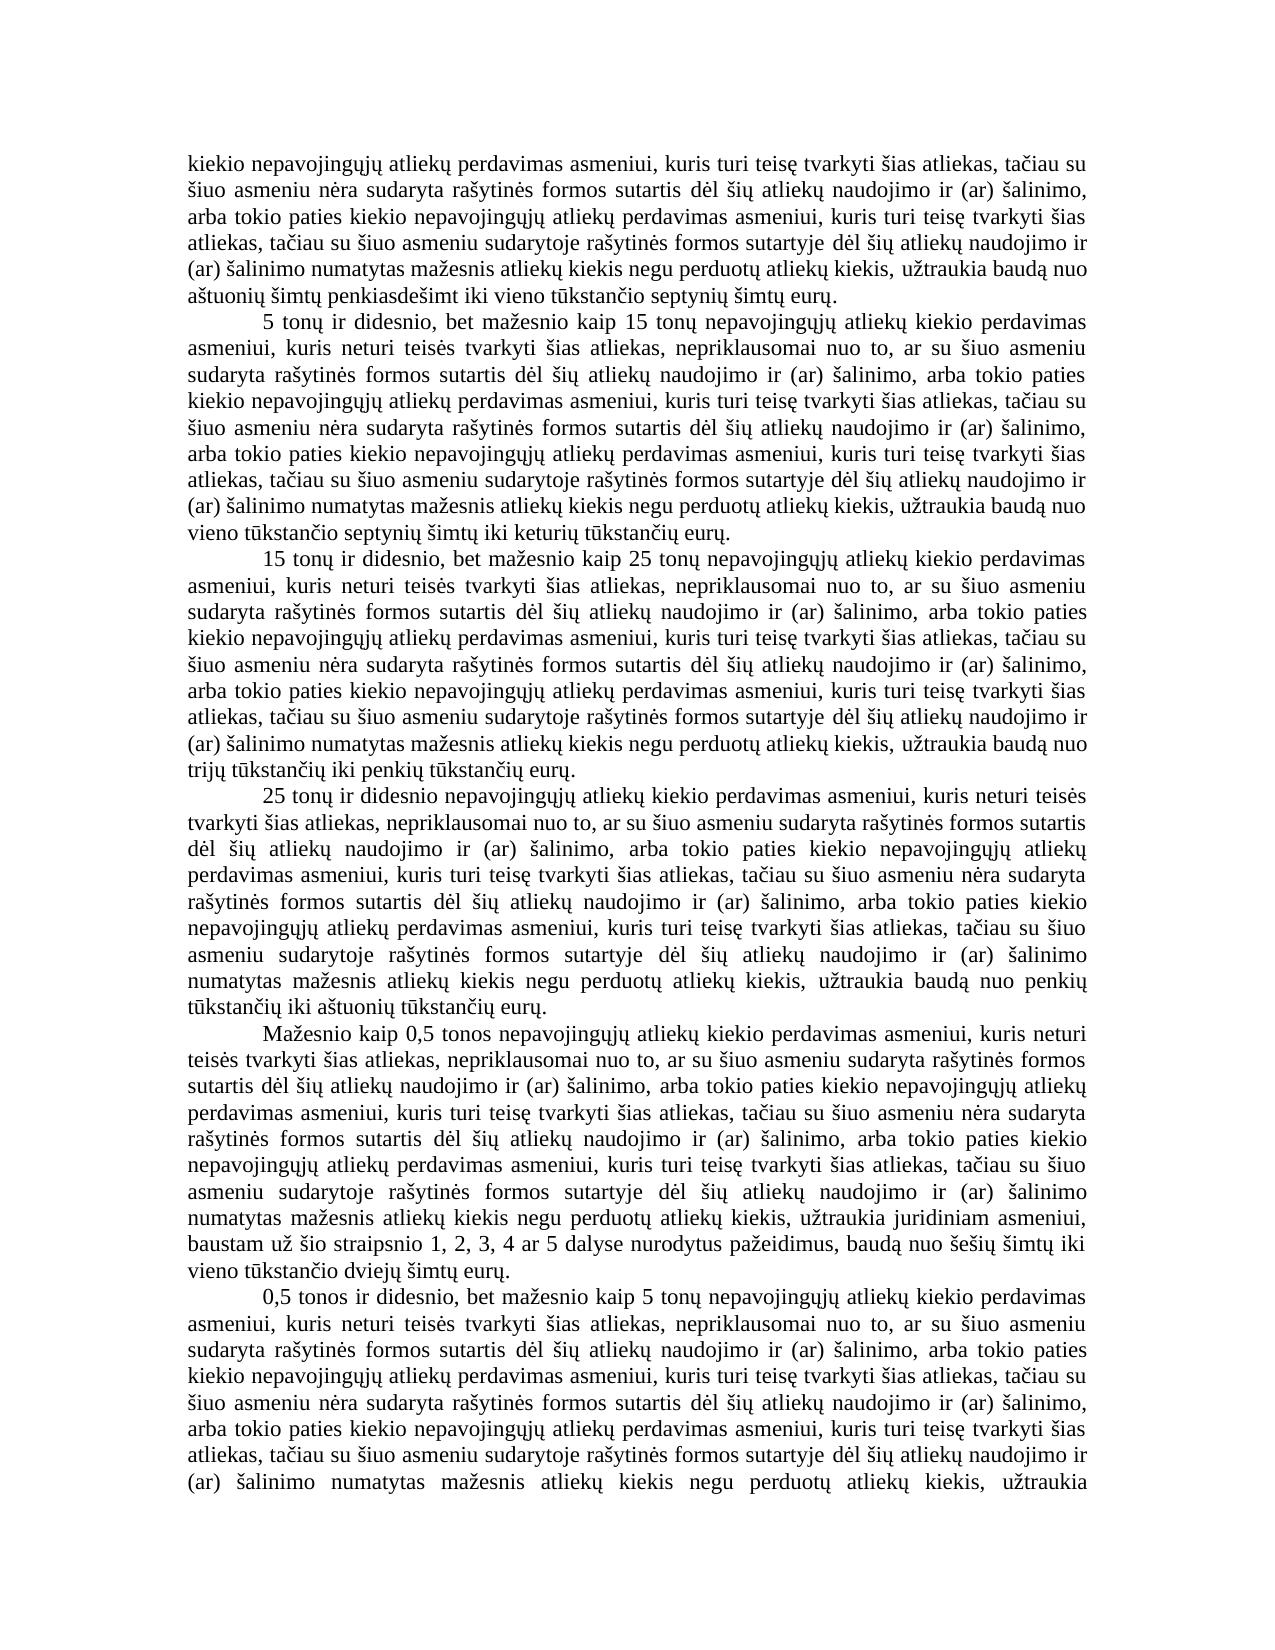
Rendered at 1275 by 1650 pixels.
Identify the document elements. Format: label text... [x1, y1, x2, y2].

text Mažesnio kaip 0,5 tonos nepavojingųjų atliekų kiekio perdavimas asmeniui, kuris neturi teisės tvarkyti šias atliekas, nepriklausomai nuo to, ar su šiuo asmeniu sudaryta rašytinės formos sutartis dėl šių atliekų naudojimo ir (ar) šalinimo, arba tokio paties kiekio nepavojingųjų atliekų perdavimas asmeniui, kuris turi teisę tvarkyti šias atliekas, tačiau su šiuo asmeniu nėra sudaryta rašytinės formos sutartis dėl šių atliekų naudojimo ir (ar) šalinimo, arba tokio paties kiekio nepavojingųjų atliekų perdavimas asmeniui, kuris turi teisę tvarkyti šias atliekas, tačiau su šiuo asmeniu sudarytoje rašytinės formos sutartyje dėl šių atliekų naudojimo ir (ar) šalinimo numatytas mažesnis atliekų kiekis negu perduotų atliekų kiekis, užtraukia juridiniam asmeniui, baustam už šio straipsnio 1, 2, 3, 4 ar 5 dalyse nurodytus pažeidimus, baudą nuo šešių šimtų iki vieno tūkstančio dviejų šimtų eurų. [187, 1020, 1087, 1283]
text 25 tonų ir didesnio nepavojingųjų atliekų kiekio perdavimas asmeniui, kuris neturi teisės tvarkyti šias atliekas, nepriklausomai nuo to, ar su šiuo asmeniu sudaryta rašytinės formos sutartis dėl šių atliekų naudojimo ir (ar) šalinimo, arba tokio paties kiekio nepavojingųjų atliekų perdavimas asmeniui, kuris turi teisę tvarkyti šias atliekas, tačiau su šiuo asmeniu nėra sudaryta rašytinės formos sutartis dėl šių atliekų naudojimo ir (ar) šalinimo, arba tokio paties kiekio nepavojingųjų atliekų perdavimas asmeniui, kuris turi teisę tvarkyti šias atliekas, tačiau su šiuo asmeniu sudarytoje rašytinės formos sutartyje dėl šių atliekų naudojimo ir (ar) šalinimo numatytas mažesnis atliekų kiekis negu perduotų atliekų kiekis, užtraukia baudą nuo penkių tūkstančių iki aštuonių tūkstančių eurų. [187, 782, 1087, 1020]
text 5 tonų ir didesnio, bet mažesnio kaip 15 tonų nepavojingųjų atliekų kiekio perdavimas asmeniui, kuris neturi teisės tvarkyti šias atliekas, nepriklausomai nuo to, ar su šiuo asmeniu sudaryta rašytinės formos sutartis dėl šių atliekų naudojimo ir (ar) šalinimo, arba tokio paties kiekio nepavojingųjų atliekų perdavimas asmeniui, kuris turi teisę tvarkyti šias atliekas, tačiau su šiuo asmeniu nėra sudaryta rašytinės formos sutartis dėl šių atliekų naudojimo ir (ar) šalinimo, arba tokio paties kiekio nepavojingųjų atliekų perdavimas asmeniui, kuris turi teisę tvarkyti šias atliekas, tačiau su šiuo asmeniu sudarytoje rašytinės formos sutartyje dėl šių atliekų naudojimo ir (ar) šalinimo numatytas mažesnis atliekų kiekis negu perduotų atliekų kiekis, užtraukia baudą nuo vieno tūkstančio septynių šimtų iki keturių tūkstančių eurų. [187, 308, 1087, 545]
text 0,5 tonos ir didesnio, bet mažesnio kaip 5 tonų nepavojingųjų atliekų kiekio perdavimas asmeniui, kuris neturi teisės tvarkyti šias atliekas, nepriklausomai nuo to, ar su šiuo asmeniu sudaryta rašytinės formos sutartis dėl šių atliekų naudojimo ir (ar) šalinimo, arba tokio paties kiekio nepavojingųjų atliekų perdavimas asmeniui, kuris turi teisę tvarkyti šias atliekas, tačiau su šiuo asmeniu nėra sudaryta rašytinės formos sutartis dėl šių atliekų naudojimo ir (ar) šalinimo, arba tokio paties kiekio nepavojingųjų atliekų perdavimas asmeniui, kuris turi teisę tvarkyti šias atliekas, tačiau su šiuo asmeniu sudarytoje rašytinės formos sutartyje dėl šių atliekų naudojimo ir (ar) šalinimo numatytas mažesnis atliekų kiekis negu perduotų atliekų kiekis, užtraukia [187, 1283, 1087, 1494]
text kiekio nepavojingųjų atliekų perdavimas asmeniui, kuris turi teisę tvarkyti šias atliekas, tačiau su šiuo asmeniu nėra sudaryta rašytinės formos sutartis dėl šių atliekų naudojimo ir (ar) šalinimo, arba tokio paties kiekio nepavojingųjų atliekų perdavimas asmeniui, kuris turi teisę tvarkyti šias atliekas, tačiau su šiuo asmeniu sudarytoje rašytinės formos sutartyje dėl šių atliekų naudojimo ir (ar) šalinimo numatytas mažesnis atliekų kiekis negu perduotų atliekų kiekis, užtraukia baudą nuo aštuonių šimtų penkiasdešimt iki vieno tūkstančio septynių šimtų eurų. [187, 150, 1087, 308]
text 15 tonų ir didesnio, bet mažesnio kaip 25 tonų nepavojingųjų atliekų kiekio perdavimas asmeniui, kuris neturi teisės tvarkyti šias atliekas, nepriklausomai nuo to, ar su šiuo asmeniu sudaryta rašytinės formos sutartis dėl šių atliekų naudojimo ir (ar) šalinimo, arba tokio paties kiekio nepavojingųjų atliekų perdavimas asmeniui, kuris turi teisę tvarkyti šias atliekas, tačiau su šiuo asmeniu nėra sudaryta rašytinės formos sutartis dėl šių atliekų naudojimo ir (ar) šalinimo, arba tokio paties kiekio nepavojingųjų atliekų perdavimas asmeniui, kuris turi teisę tvarkyti šias atliekas, tačiau su šiuo asmeniu sudarytoje rašytinės formos sutartyje dėl šių atliekų naudojimo ir (ar) šalinimo numatytas mažesnis atliekų kiekis negu perduotų atliekų kiekis, užtraukia baudą nuo trijų tūkstančių iki penkių tūkstančių eurų. [187, 545, 1087, 782]
